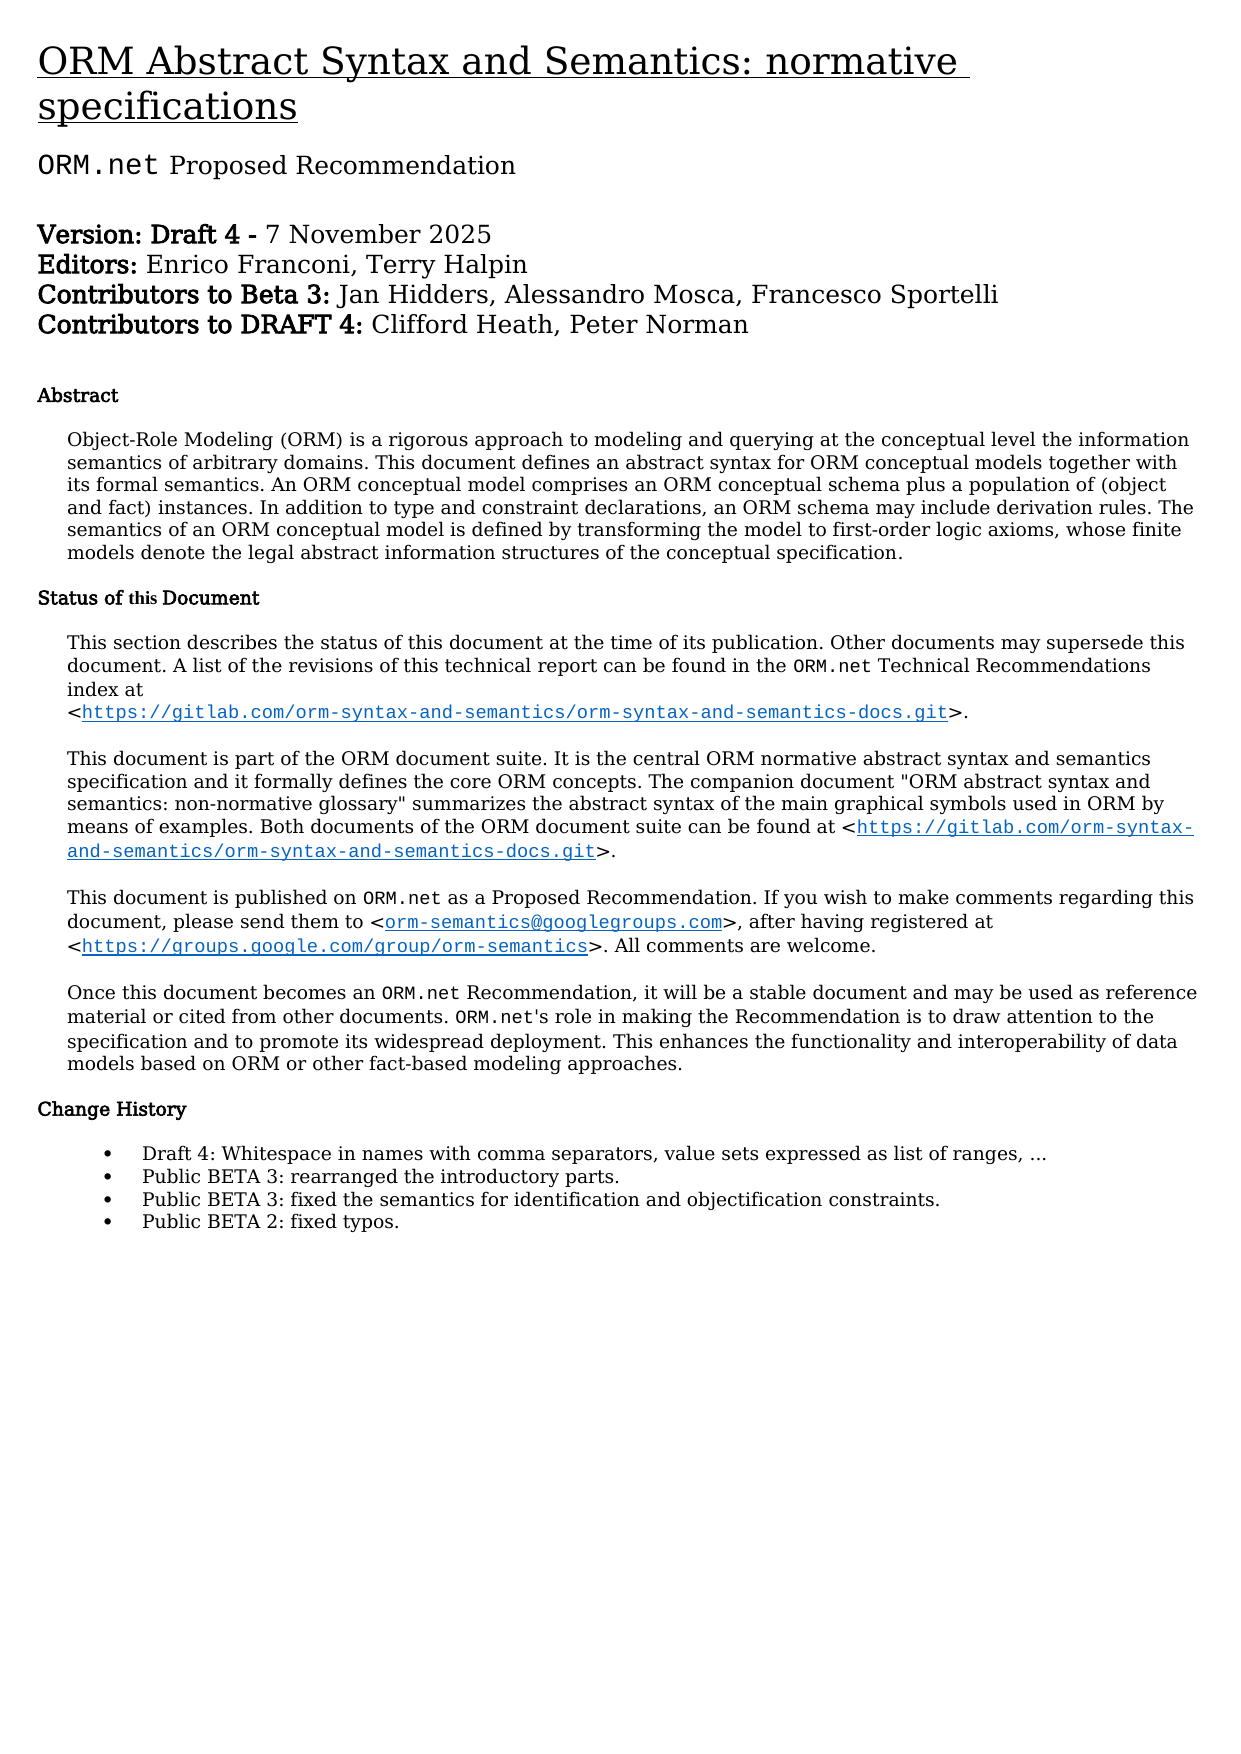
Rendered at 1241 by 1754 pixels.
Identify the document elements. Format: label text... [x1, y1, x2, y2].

text ORM Abstract Syntax and Semantics: normative specifications [37, 37, 1202, 127]
subtitle Editors: Enrico Franconi, Terry Halpin [37, 248, 1202, 278]
list Draft 4: Whitespace in names with comma separators, value sets expressed as list of ranges, ... [104, 1142, 1202, 1164]
text Once this document becomes an ORM.net Recommendation, it will be a stable document and may be used as reference material or cited from other documents. ORM.net's role in making the Recommendation is to draw attention to the specification and to promote its widespread deployment. This enhances the functionality and interoperability of data models based on ORM or other fact-based modeling approaches. [67, 981, 1202, 1074]
subtitle Contributors to Beta 3: Jan Hidders, Alessandro Mosca, Francesco Sportelli [37, 278, 1202, 308]
text Object-Role Modeling (ORM) is a rigorous approach to modeling and querying at the conceptual level the information semantics of arbitrary domains. This document defines an abstract syntax for ORM conceptual models together with its formal semantics. An ORM conceptual model comprises an ORM conceptual schema plus a population of (object and fact) instances. In addition to type and constraint declarations, an ORM schema may include derivation rules. The semantics of an ORM conceptual model is defined by transforming the model to first-order logic axioms, whose finite models denote the legal abstract information structures of the conceptual specification. [67, 428, 1202, 563]
text Status of this Document [37, 586, 1202, 608]
subtitle Contributors to DRAFT 4: Clifford Heath, Peter Norman [37, 308, 1202, 338]
text Change History [37, 1097, 1202, 1119]
text This document is published on ORM.net as a Proposed Recommendation. If you wish to make comments regarding this document, please send them to <orm-semantics@googlegroups.com>, after having registered at <https://groups.google.com/group/orm-semantics>. All comments are welcome. [67, 886, 1202, 958]
text This document is part of the ORM document suite. It is the central ORM normative abstract syntax and semantics specification and it formally defines the core ORM concepts. The companion document "ORM abstract syntax and semantics: non-normative glossary" summarizes the abstract syntax of the main graphical symbols used in ORM by means of examples. Both documents of the ORM document suite can be found at <https://gitlab.com/orm-syntax-and-semantics/orm-syntax-and-semantics-docs.git>. [67, 747, 1202, 863]
text This section describes the status of this document at the time of its publication. Other documents may supersede this document. A list of the revisions of this technical report can be found in the ORM.net Technical Recommendations index at <https://gitlab.com/orm-syntax-and-semantics/orm-syntax-and-semantics-docs.git>. [67, 631, 1202, 724]
list Public BETA 2: fixed typos. [104, 1210, 1202, 1233]
text Version: Draft 4 - 7 November 2025 [37, 218, 1202, 248]
text ORM.net Proposed Recommendation [37, 150, 1202, 183]
list Public BETA 3: rearranged the introductory parts. [104, 1164, 1202, 1187]
text Abstract [37, 383, 1202, 406]
list Public BETA 3: fixed the semantics for identification and objectification constraints. [104, 1187, 1202, 1210]
